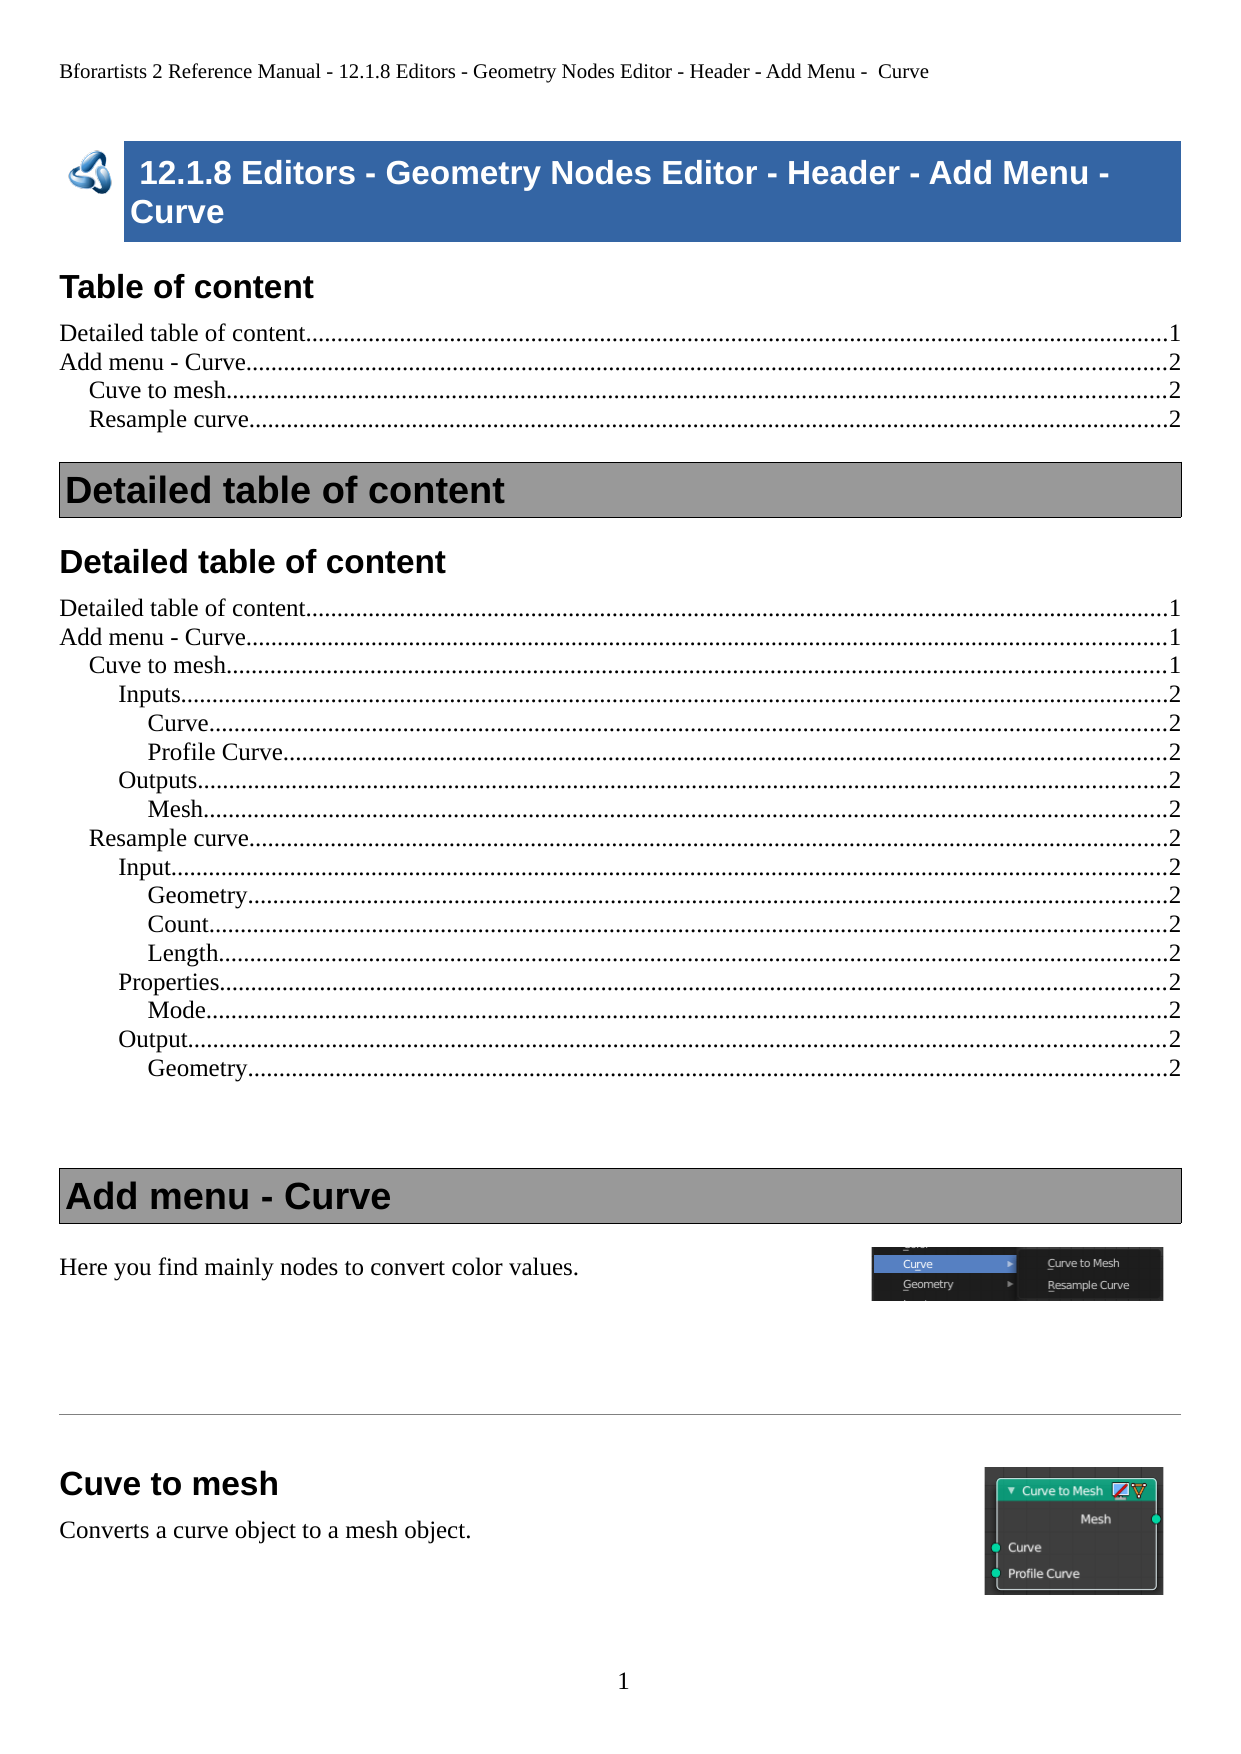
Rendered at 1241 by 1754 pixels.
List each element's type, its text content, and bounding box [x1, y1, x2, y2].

subtitle Cuve to mesh [59, 1464, 1181, 1503]
text Count 2 [147, 909, 1181, 938]
text Here you find mainly nodes to convert color values. [59, 1252, 871, 1281]
picture [871, 1247, 1164, 1301]
text Properties 2 [118, 967, 1181, 995]
text Profile Curve 2 [147, 737, 1181, 765]
table_header 12.1.8 Editors - Geometry Nodes Editor - Header - Add Menu - Curve [124, 141, 1181, 242]
text Resample curve 2 [88, 823, 1181, 852]
text Detailed table of content 1 [59, 593, 1181, 622]
table_header [59, 141, 124, 242]
text Inputs 2 [118, 679, 1181, 708]
text Mode 2 [147, 995, 1181, 1024]
text Outputs 2 [118, 765, 1181, 794]
picture [65, 147, 114, 197]
subtitle Table of content [59, 267, 1181, 305]
text Mesh 2 [147, 794, 1181, 823]
text Geometry 2 [147, 1053, 1181, 1082]
text Input 2 [118, 852, 1181, 880]
text Resample curve 2 [88, 404, 1181, 433]
text Length 2 [147, 938, 1181, 967]
text Curve 2 [147, 708, 1181, 737]
text Cuve to mesh 1 [88, 650, 1181, 679]
text Converts a curve object to a mesh object. [59, 1515, 984, 1544]
picture [984, 1467, 1164, 1595]
table_header Detailed table of content [60, 463, 1181, 517]
subtitle Detailed table of content [59, 542, 1181, 580]
text Output 2 [118, 1024, 1181, 1053]
text Add menu - Curve 1 [59, 622, 1181, 650]
text Geometry 2 [147, 880, 1181, 909]
text Cuve to mesh 2 [88, 375, 1181, 404]
text Add menu - Curve 2 [59, 347, 1181, 375]
table_header Add menu - Curve [60, 1169, 1181, 1223]
text Detailed table of content 1 [59, 318, 1181, 347]
